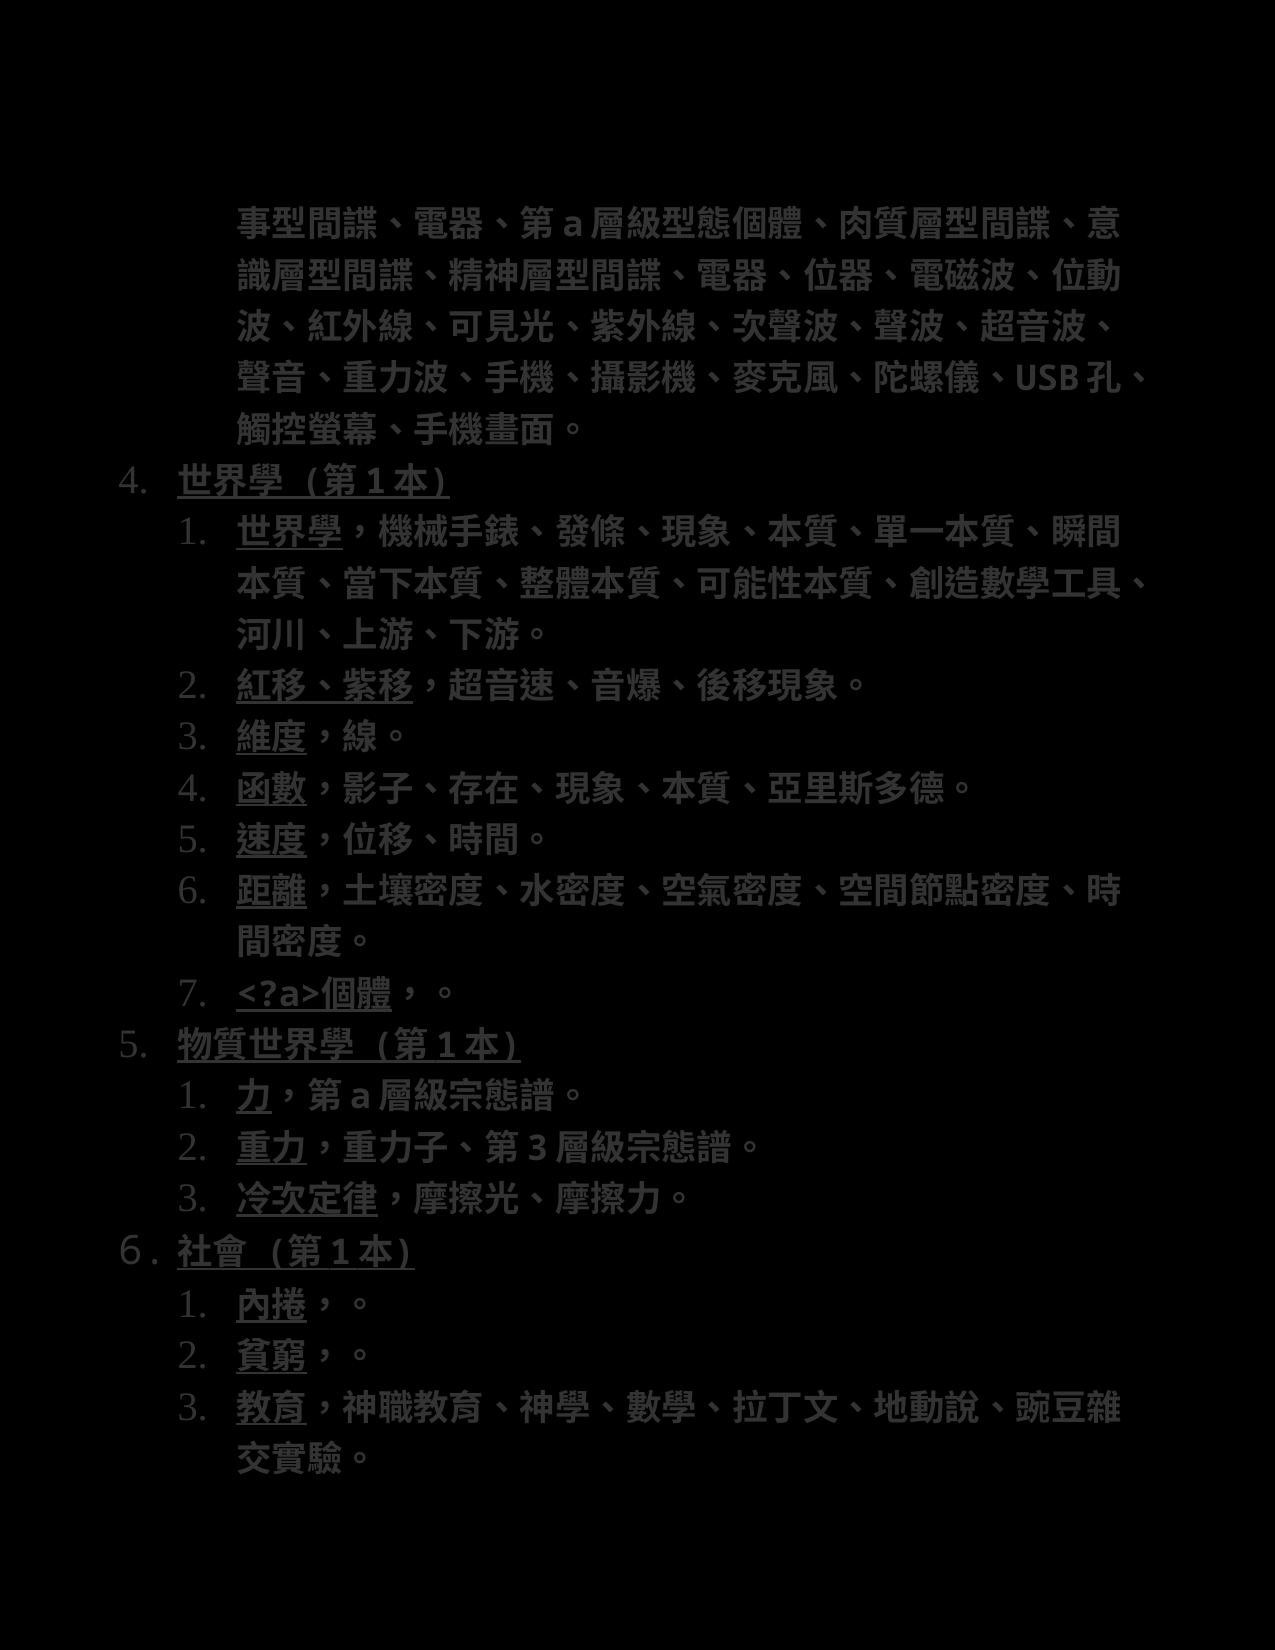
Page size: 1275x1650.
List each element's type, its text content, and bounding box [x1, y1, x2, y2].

list 冷次定律，摩擦光、摩擦力。 [177, 1170, 1157, 1222]
list 重力，重力子、第3層級宗態譜。 [177, 1119, 1157, 1170]
list 世界學 (第1本) [118, 452, 1157, 504]
list 社會 (第1本) [118, 1222, 1157, 1277]
list 事型間諜、電器、第a層級型態個體、肉質層型間諜、意識層型間諜、精神層型間諜、電器、位器、電磁波、位動波、紅外線、可見光、紫外線、次聲波、聲波、超音波、聲音、重力波、手機、攝影機、麥克風、陀螺儀、USB孔、觸控螢幕、手機畫面。 [177, 196, 1157, 452]
list 函數，影子、存在、現象、本質、亞里斯多德。 [177, 760, 1157, 811]
list <?a>個體，。 [177, 965, 1157, 1016]
list 速度，位移、時間。 [177, 811, 1157, 862]
list 教育，神職教育、神學、數學、拉丁文、地動說、豌豆雜交實驗。 [177, 1379, 1157, 1482]
list 距離，土壤密度、水密度、空氣密度、空間節點密度、時間密度。 [177, 862, 1157, 965]
list 世界學，機械手錶、發條、現象、本質、單一本質、瞬間本質、當下本質、整體本質、可能性本質、創造數學工具、河川、上游、下游。 [177, 504, 1157, 657]
list 維度，線。 [177, 709, 1157, 760]
list 物質世界學 (第1本) [118, 1016, 1157, 1068]
list 貧窮，。 [177, 1328, 1157, 1379]
list 紅移、紫移，超音速、音爆、後移現象。 [177, 657, 1157, 709]
list 力，第a層級宗態譜。 [177, 1068, 1157, 1119]
list 內捲，。 [177, 1277, 1157, 1328]
